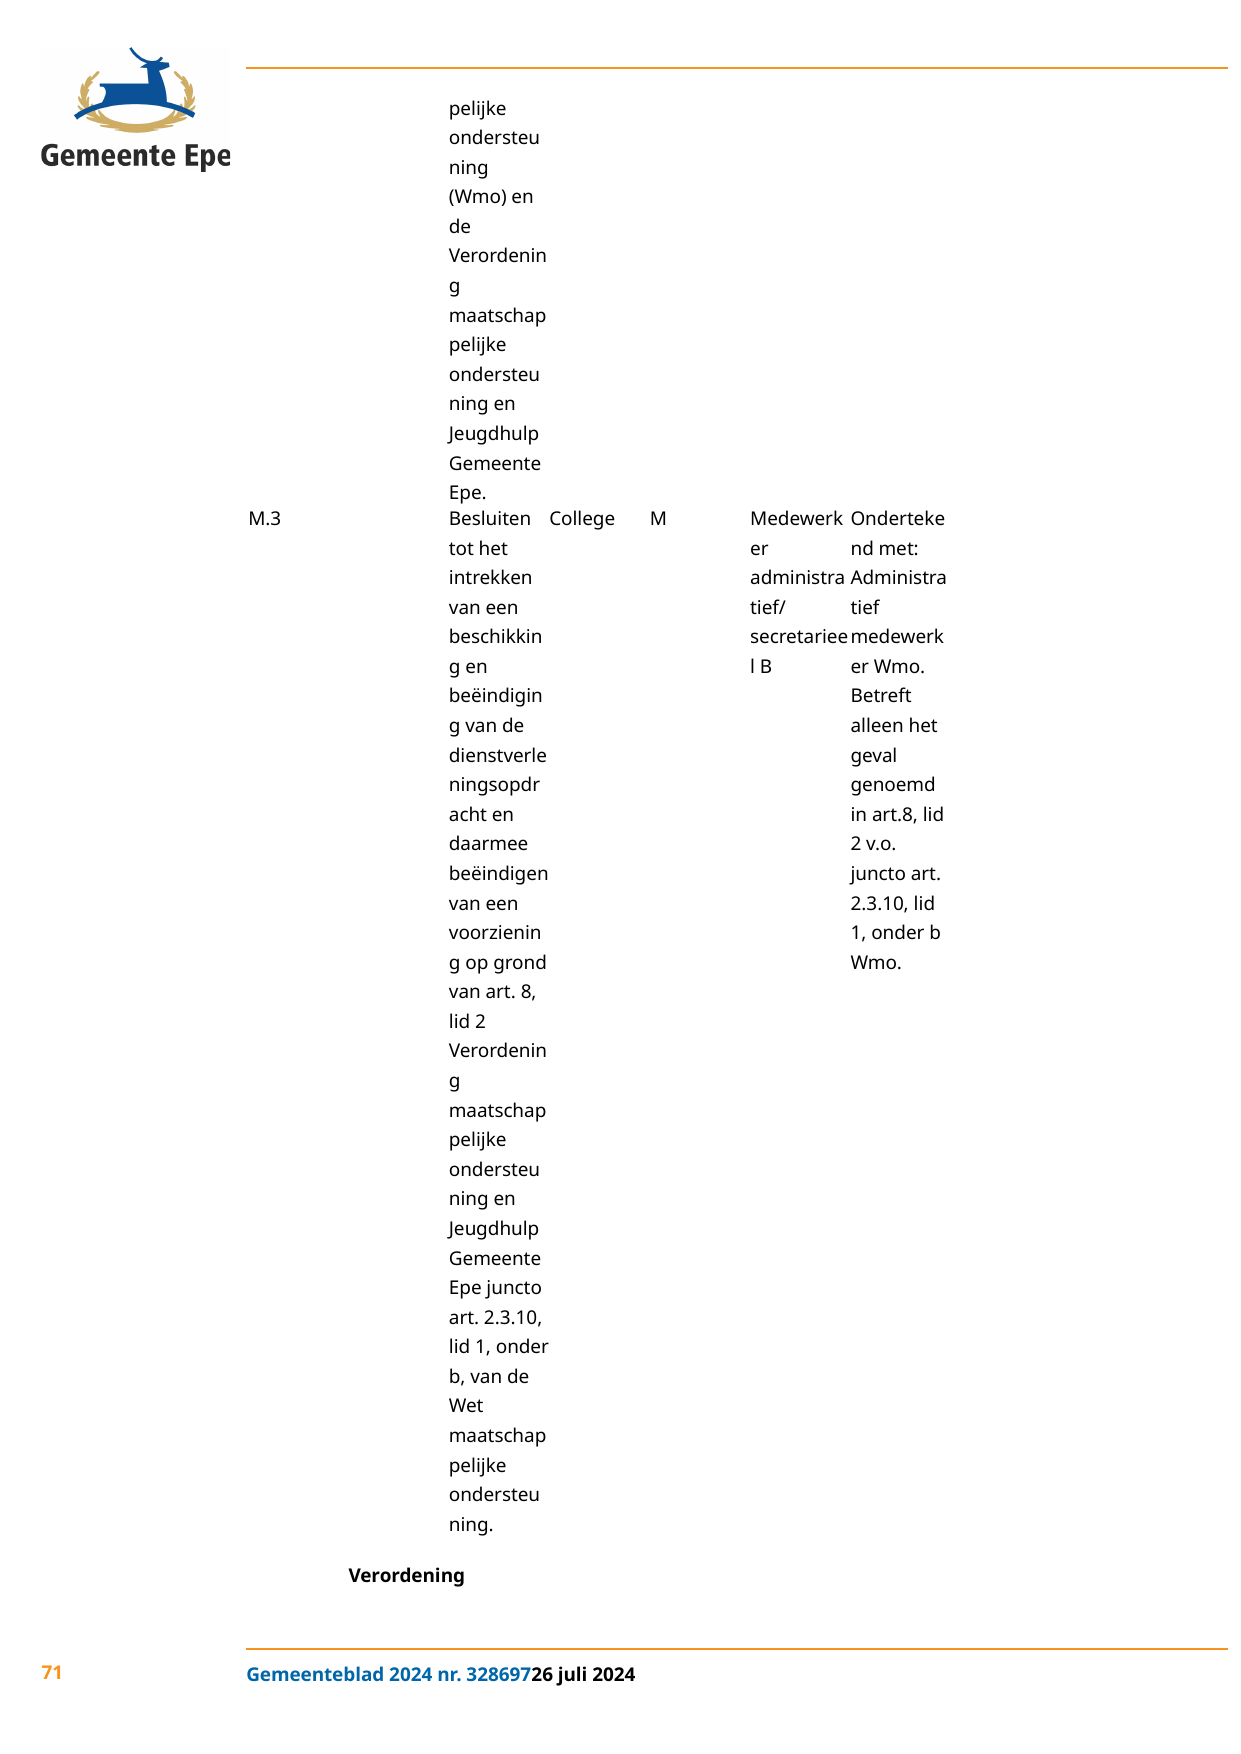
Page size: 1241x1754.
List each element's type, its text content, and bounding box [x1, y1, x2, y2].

table_cell [449, 1537, 549, 1562]
table_cell Medewerker administratief/ secretarieel B [750, 505, 850, 1537]
table_cell [549, 1537, 649, 1562]
table_cell [951, 95, 1152, 505]
table_cell [248, 1537, 449, 1562]
table_cell [750, 95, 850, 505]
table_cell M [650, 505, 750, 1537]
table_cell [850, 1563, 951, 1588]
table_cell [549, 1563, 649, 1588]
table_cell [650, 95, 750, 505]
table_cell [549, 95, 649, 505]
table_cell [650, 1563, 750, 1588]
table_cell Besluiten tot het intrekken van een beschikking en beëindiging van de dienstverleningsopdracht en daarmee beëindigen van een voorziening op grond van art. 8, lid 2 Verordening maatschappelijke ondersteuning en Jeugdhulp Gemeente Epe juncto art. 2.3.10, lid 1, onder b, van de Wet maatschappelijke ondersteuning. [449, 505, 549, 1537]
table_cell Ondertekend met: Administratief medewerker Wmo. Betreft alleen het geval genoemd in art.8, lid 2 v.o. juncto art. 2.3.10, lid 1, onder b Wmo. [850, 505, 951, 1537]
table_cell [850, 1537, 951, 1562]
table_cell [951, 1563, 1152, 1588]
table_cell [951, 505, 1152, 1537]
table_cell M.3 [248, 505, 449, 1537]
table_cell [750, 1563, 850, 1588]
table_cell College [549, 505, 649, 1537]
table_cell [650, 1537, 750, 1562]
table_cell [248, 95, 449, 505]
table_cell [248, 1563, 348, 1588]
table_cell [850, 95, 951, 505]
picture [41, 47, 231, 172]
table_cell [750, 1537, 850, 1562]
table_cell [951, 1537, 1152, 1562]
table_cell Verordening [348, 1563, 549, 1588]
table_cell pelijke ondersteuning (Wmo) en de Verordening maatschappelijke ondersteuning en Jeugdhulp Gemeente Epe. [449, 95, 549, 505]
